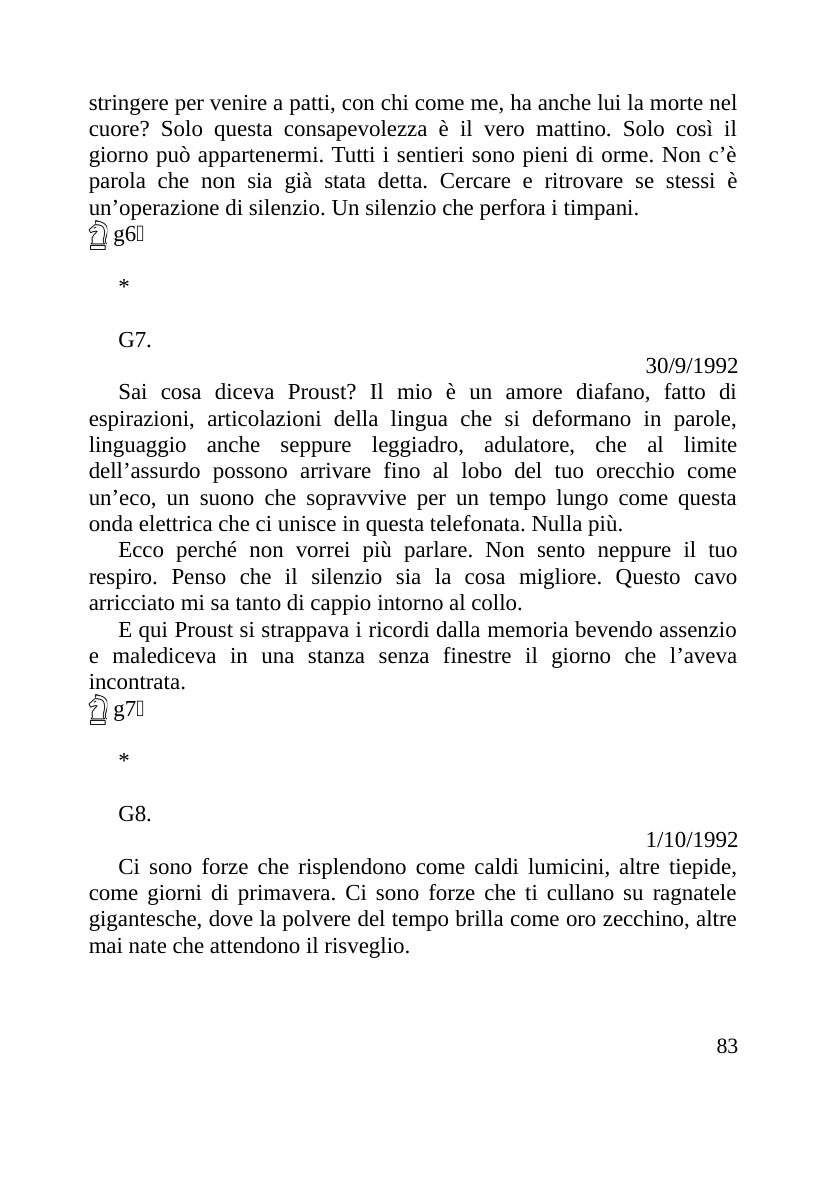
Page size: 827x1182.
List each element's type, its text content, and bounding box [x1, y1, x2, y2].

text stringere per venire a patti, con chi come me, ha anche lui la morte nel cuore? Solo questa consapevolezza è il vero mattino. Solo così il giorno può appartenermi. Tutti i sentieri sono pieni di orme. Non c’è parola che non sia già stata detta. Cercare e ritrovare se stessi è un’operazione di silenzio. Un silenzio che perfora i timpani. [88, 88, 738, 220]
text Ecco perché non vorrei più parlare. Non sento neppure il tuo respiro. Penso che il silenzio sia la cosa migliore. Questo cavo arricciato mi sa tanto di cappio intorno al collo. [88, 537, 738, 616]
picture [88, 694, 108, 725]
picture [88, 220, 108, 250]
text g6g [108, 220, 738, 247]
text E qui Proust si strappava i ricordi dalla memoria bevendo assenzio e malediceva in una stanza senza finestre il giorno che l’aveva incontrata. [88, 616, 738, 695]
text G7. [88, 326, 738, 352]
text g7g [108, 695, 738, 721]
text Sai cosa diceva Proust? Il mio è un amore diafano, fatto di espirazioni, articolazioni della lingua che si deformano in parole, linguaggio anche seppure leggiadro, adulatore, che al limite dell’assurdo possono arrivare fino al lobo del tuo orecchio come un’eco, un suono che sopravvive per un tempo lungo come questa onda elettrica che ci unisce in questa telefonata. Nulla più. [88, 378, 738, 537]
text 1/10/1992 [88, 826, 738, 853]
text 30/9/1992 [88, 352, 738, 378]
text Ci sono forze che risplendono come caldi lumicini, altre tiepide, come giorni di primavera. Ci sono forze che ti cullano su ragnatele gigantesche, dove la polvere del tempo brilla come oro zecchino, altre mai nate che attendono il risveglio. [88, 853, 738, 958]
text * [88, 273, 738, 299]
text * [88, 747, 738, 774]
text G8. [88, 800, 738, 826]
